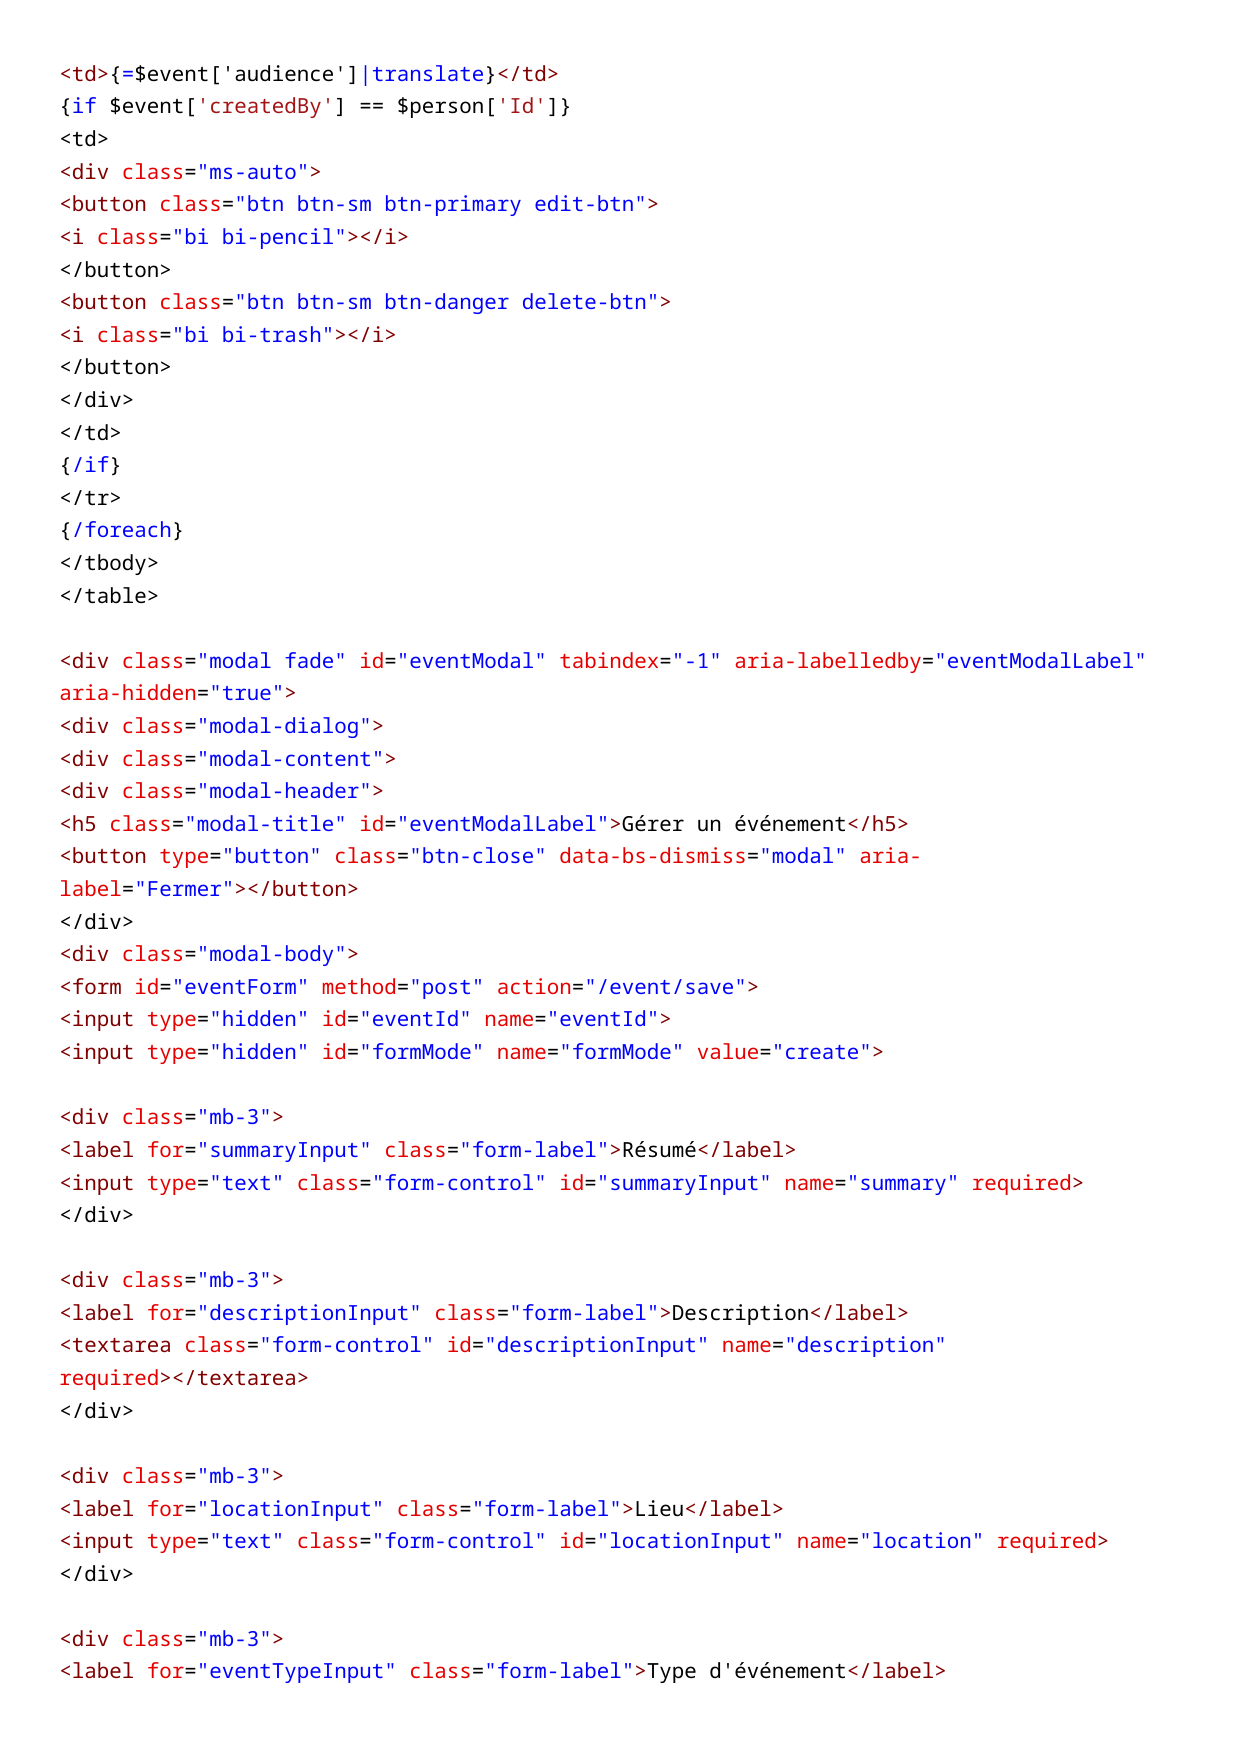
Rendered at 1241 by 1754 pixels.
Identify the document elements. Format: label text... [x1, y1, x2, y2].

text {/foreach} [59, 516, 1181, 544]
text <label for="locationInput" class="form-label">Lieu</label> [59, 1494, 1181, 1522]
text </button> [59, 352, 1181, 381]
text <form id="eventForm" method="post" action="/event/save"> [59, 972, 1181, 1000]
text </tbody> [59, 548, 1181, 577]
text </tr> [59, 483, 1181, 511]
text <td> [59, 124, 1181, 153]
text <div class="mb-3"> [59, 1265, 1181, 1294]
text <div class="mb-3"> [59, 1102, 1181, 1131]
text </table> [59, 581, 1181, 609]
text <div class="modal-header"> [59, 776, 1181, 805]
text </button> [59, 255, 1181, 283]
text <input type="hidden" id="formMode" name="formMode" value="create"> [59, 1037, 1181, 1066]
text <div class="mb-3"> [59, 1624, 1181, 1652]
text <button type="button" class="btn-close" data-bs-dismiss="modal" aria-label="Fermer"></button> [59, 842, 1181, 903]
text </td> [59, 418, 1181, 446]
text </div> [59, 907, 1181, 935]
text <input type="text" class="form-control" id="locationInput" name="location" required> [59, 1526, 1181, 1555]
text <i class="bi bi-pencil"></i> [59, 222, 1181, 251]
text <input type="hidden" id="eventId" name="eventId"> [59, 1004, 1181, 1033]
text <button class="btn btn-sm btn-danger delete-btn"> [59, 287, 1181, 316]
text <div class="mb-3"> [59, 1461, 1181, 1489]
text <i class="bi bi-trash"></i> [59, 320, 1181, 348]
text <label for="summaryInput" class="form-label">Résumé</label> [59, 1135, 1181, 1163]
text </div> [59, 385, 1181, 413]
text {/if} [59, 450, 1181, 479]
text </div> [59, 1396, 1181, 1424]
text </div> [59, 1200, 1181, 1229]
text <h5 class="modal-title" id="eventModalLabel">Gérer un événement</h5> [59, 809, 1181, 837]
text <div class="modal-content"> [59, 744, 1181, 772]
text <div class="modal-body"> [59, 939, 1181, 968]
text <div class="modal-dialog"> [59, 711, 1181, 739]
text <button class="btn btn-sm btn-primary edit-btn"> [59, 189, 1181, 218]
text {if $event['createdBy'] == $person['Id']} [59, 92, 1181, 120]
text <div class="modal fade" id="eventModal" tabindex="-1" aria-labelledby="eventModalLabel" aria-hidden="true"> [59, 646, 1181, 707]
text <label for="descriptionInput" class="form-label">Description</label> [59, 1298, 1181, 1326]
text <label for="eventTypeInput" class="form-label">Type d'événement</label> [59, 1657, 1181, 1685]
text <input type="text" class="form-control" id="summaryInput" name="summary" required> [59, 1168, 1181, 1196]
text <td>{=$event['audience']|translate}</td> [59, 59, 1181, 87]
text <div class="ms-auto"> [59, 157, 1181, 185]
text <textarea class="form-control" id="descriptionInput" name="description" required></textarea> [59, 1331, 1181, 1392]
text </div> [59, 1559, 1181, 1587]
